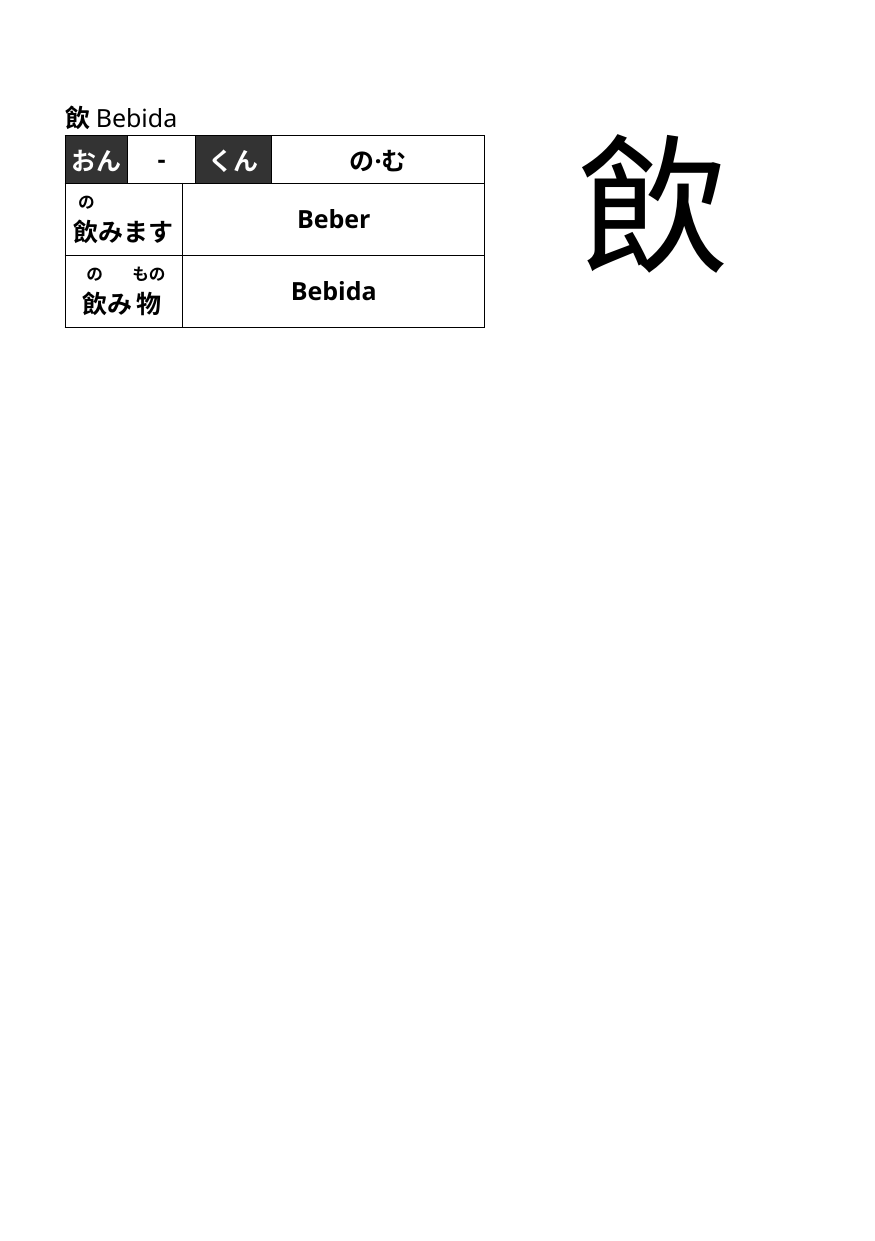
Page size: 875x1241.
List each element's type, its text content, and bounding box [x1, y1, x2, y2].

table_cell Beber [183, 184, 484, 255]
table_cell 飲 [490, 59, 815, 333]
table_header - [128, 136, 195, 183]
table_cell 飲のみ物もの [66, 256, 182, 327]
table_cell 飲 Bebida [59, 59, 490, 333]
table_cell 飲のみます [66, 184, 182, 255]
table_cell Bebida [183, 256, 484, 327]
table_header くん [196, 136, 271, 183]
table_header の·む [272, 136, 484, 183]
table_header おん [66, 136, 127, 183]
